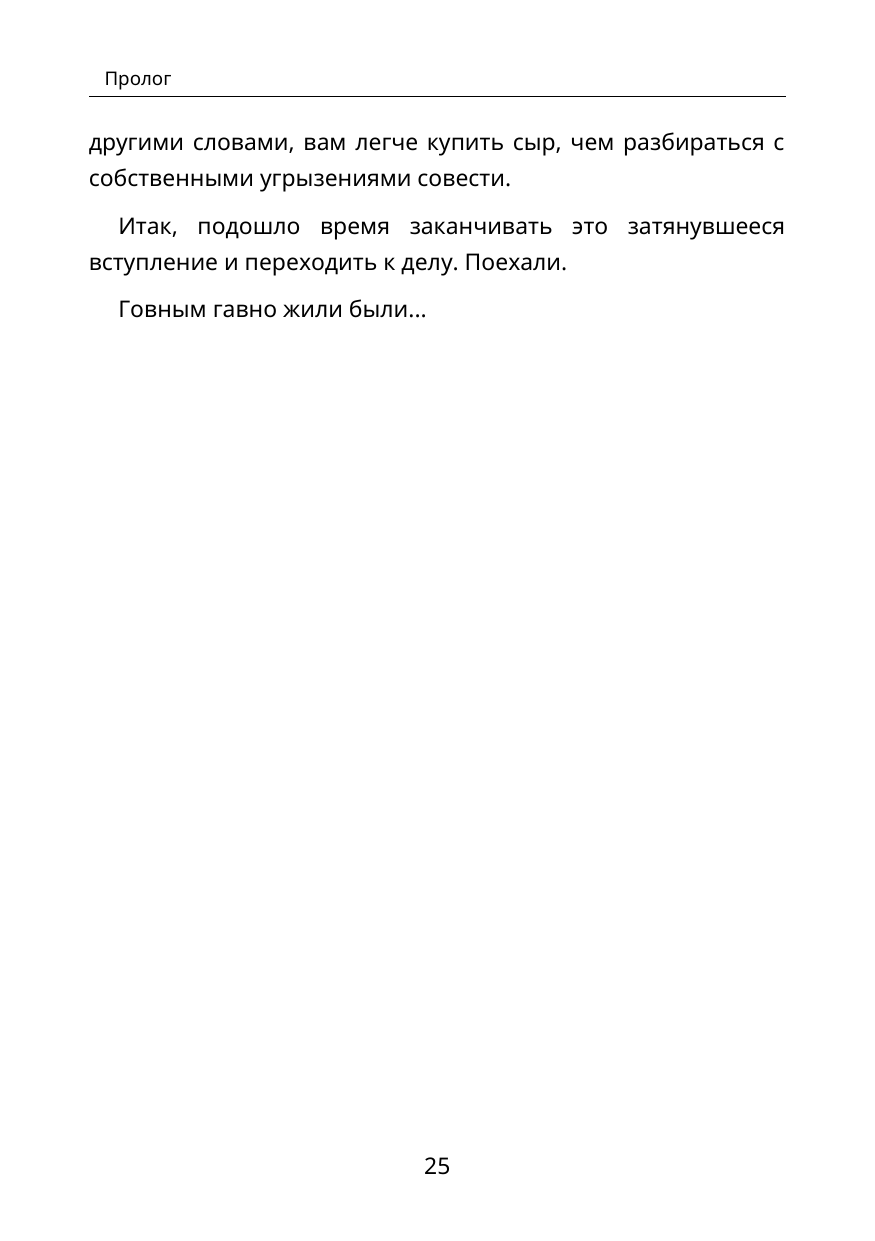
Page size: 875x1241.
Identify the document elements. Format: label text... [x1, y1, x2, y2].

text Итак, подошло время заканчивать это затянувшееся вступление и переходить к делу. Поехали. [88, 210, 786, 277]
text другими словами, вам легче купить сыр, чем разбираться с собственными угрызениями совести. [88, 126, 786, 193]
text Говным гавно жили были... [88, 293, 786, 324]
